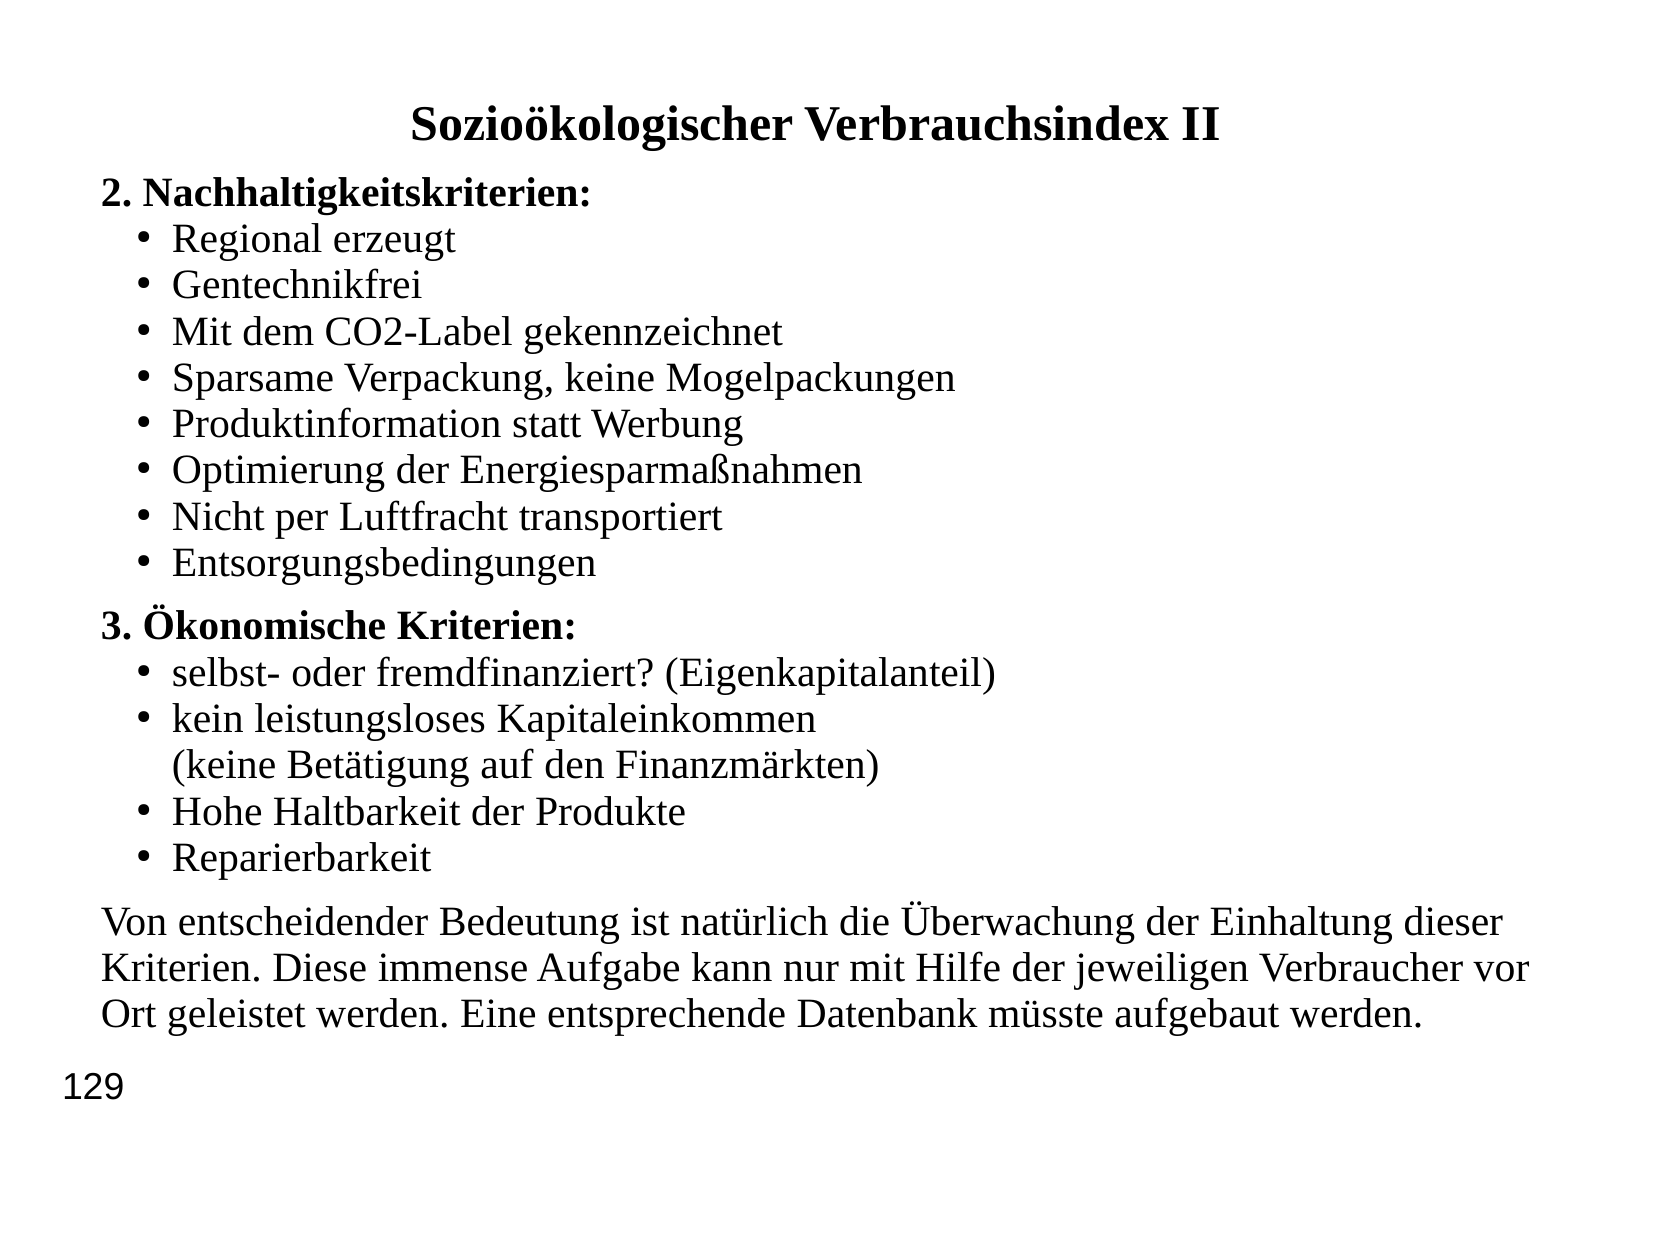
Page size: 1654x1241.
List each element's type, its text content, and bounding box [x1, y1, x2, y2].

text_box [47, 1058, 265, 1129]
text_box Sozioökologischer Verbrauchsindex II 2. Nachhaltigkeitskriterien: Regional erzeugt Gentechnikfrei Mit dem CO2-Label gekennzeichnet Sparsame Verpackung, keine Mogelpackungen Produktinformation statt Werbung Optimierung der Energiesparmaßnahmen Nicht per Luftfracht transportiert Entsorgungsbedingungen 3. Ökonomische Kriterien: selbst- oder fremdfinanziert? (Eigenkapitalanteil) kein leistungsloses Kapitaleinkommen (keine Betätigung auf den Finanzmärkten) Hohe Haltbarkeit der Produkte Reparierbarkeit Von entscheidender Bedeutung ist natürlich die Überwachung der Einhaltung dieser Kriterien. Diese immense Aufgabe kann nur mit Hilfe der jeweiligen Verbraucher vor Ort geleistet werden. Eine entsprechende Datenbank müsste aufgebaut werden. [86, 88, 1568, 1045]
